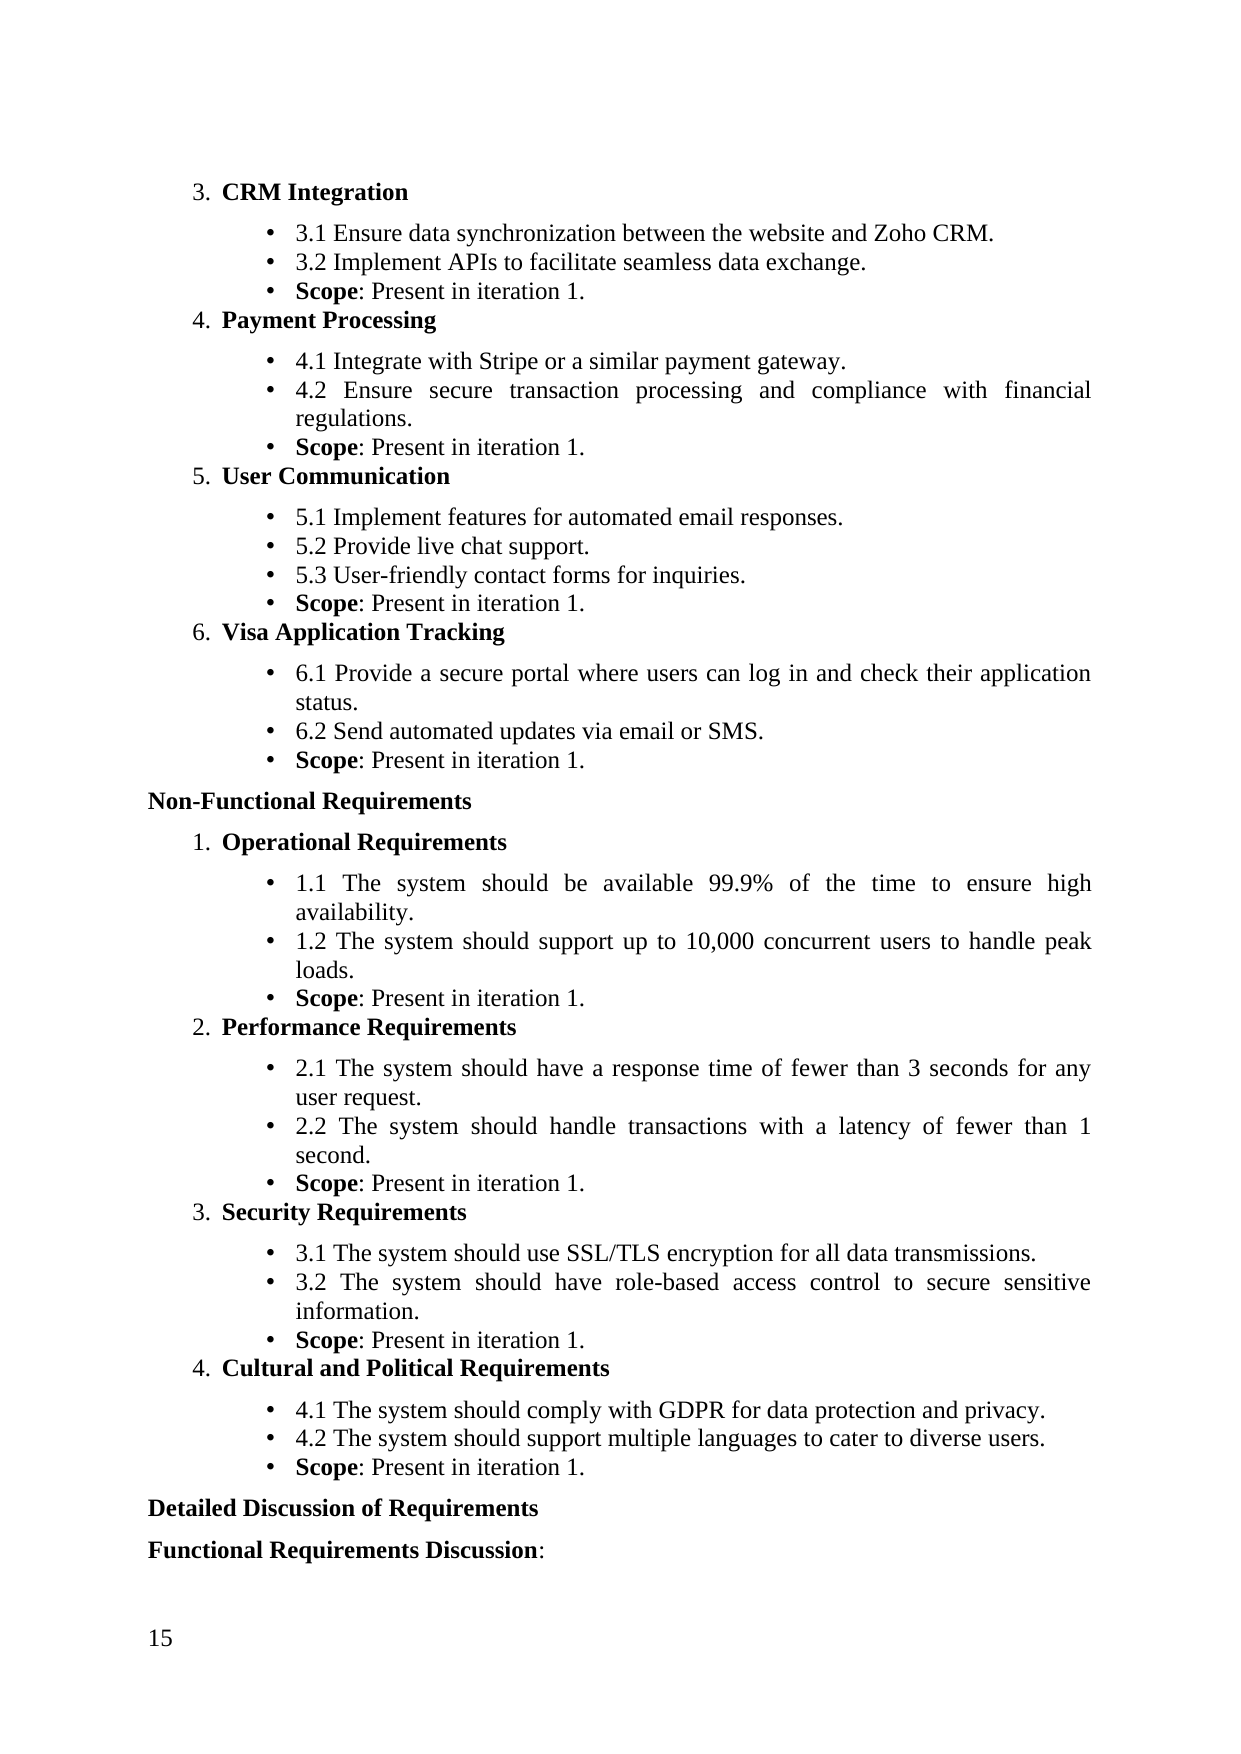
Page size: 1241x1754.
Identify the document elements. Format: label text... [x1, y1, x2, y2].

list 5.2 Provide live chat support. [266, 531, 1092, 560]
list Scope: Present in iteration 1. [266, 1452, 1092, 1481]
list Operational Requirements [192, 827, 1092, 856]
list 6.1 Provide a secure portal where users can log in and check their application status. [266, 658, 1092, 716]
list 2.1 The system should have a response time of fewer than 3 seconds for any user request. [266, 1053, 1092, 1111]
list 4.2 The system should support multiple languages to cater to diverse users. [266, 1423, 1092, 1452]
list Scope: Present in iteration 1. [266, 276, 1092, 305]
list Cultural and Political Requirements [192, 1353, 1092, 1382]
list 1.1 The system should be available 99.9% of the time to ensure high availability. [266, 868, 1092, 926]
list 4.2 Ensure secure transaction processing and compliance with financial regulations. [266, 375, 1092, 432]
list 3.2 The system should have role-based access control to secure sensitive information. [266, 1267, 1092, 1325]
list Scope: Present in iteration 1. [266, 1325, 1092, 1353]
list 3.1 Ensure data synchronization between the website and Zoho CRM. [266, 218, 1092, 247]
list 1.2 The system should support up to 10,000 concurrent users to handle peak loads. [266, 926, 1092, 983]
list 3.2 Implement APIs to facilitate seamless data exchange. [266, 247, 1092, 276]
list Scope: Present in iteration 1. [266, 1168, 1092, 1197]
list Scope: Present in iteration 1. [266, 432, 1092, 461]
list Visa Application Tracking [192, 617, 1092, 646]
list 6.2 Send automated updates via email or SMS. [266, 716, 1092, 745]
list 5.3 User-friendly contact forms for inquiries. [266, 560, 1092, 588]
list Scope: Present in iteration 1. [266, 745, 1092, 773]
list 4.1 Integrate with Stripe or a similar payment gateway. [266, 346, 1092, 375]
list 5.1 Implement features for automated email responses. [266, 502, 1092, 531]
list 4.1 The system should comply with GDPR for data protection and privacy. [266, 1395, 1092, 1423]
list Security Requirements [192, 1197, 1092, 1226]
text Non-Functional Requirements [148, 786, 1092, 815]
list CRM Integration [192, 177, 1092, 206]
text Functional Requirements Discussion: [148, 1535, 1092, 1563]
list Payment Processing [192, 305, 1092, 333]
list Scope: Present in iteration 1. [266, 588, 1092, 617]
list Performance Requirements [192, 1012, 1092, 1041]
list Scope: Present in iteration 1. [266, 983, 1092, 1012]
list 3.1 The system should use SSL/TLS encryption for all data transmissions. [266, 1238, 1092, 1267]
list 2.2 The system should handle transactions with a latency of fewer than 1 second. [266, 1111, 1092, 1168]
subtitle Detailed Discussion of Requirements [148, 1493, 1092, 1522]
list User Communication [192, 461, 1092, 490]
